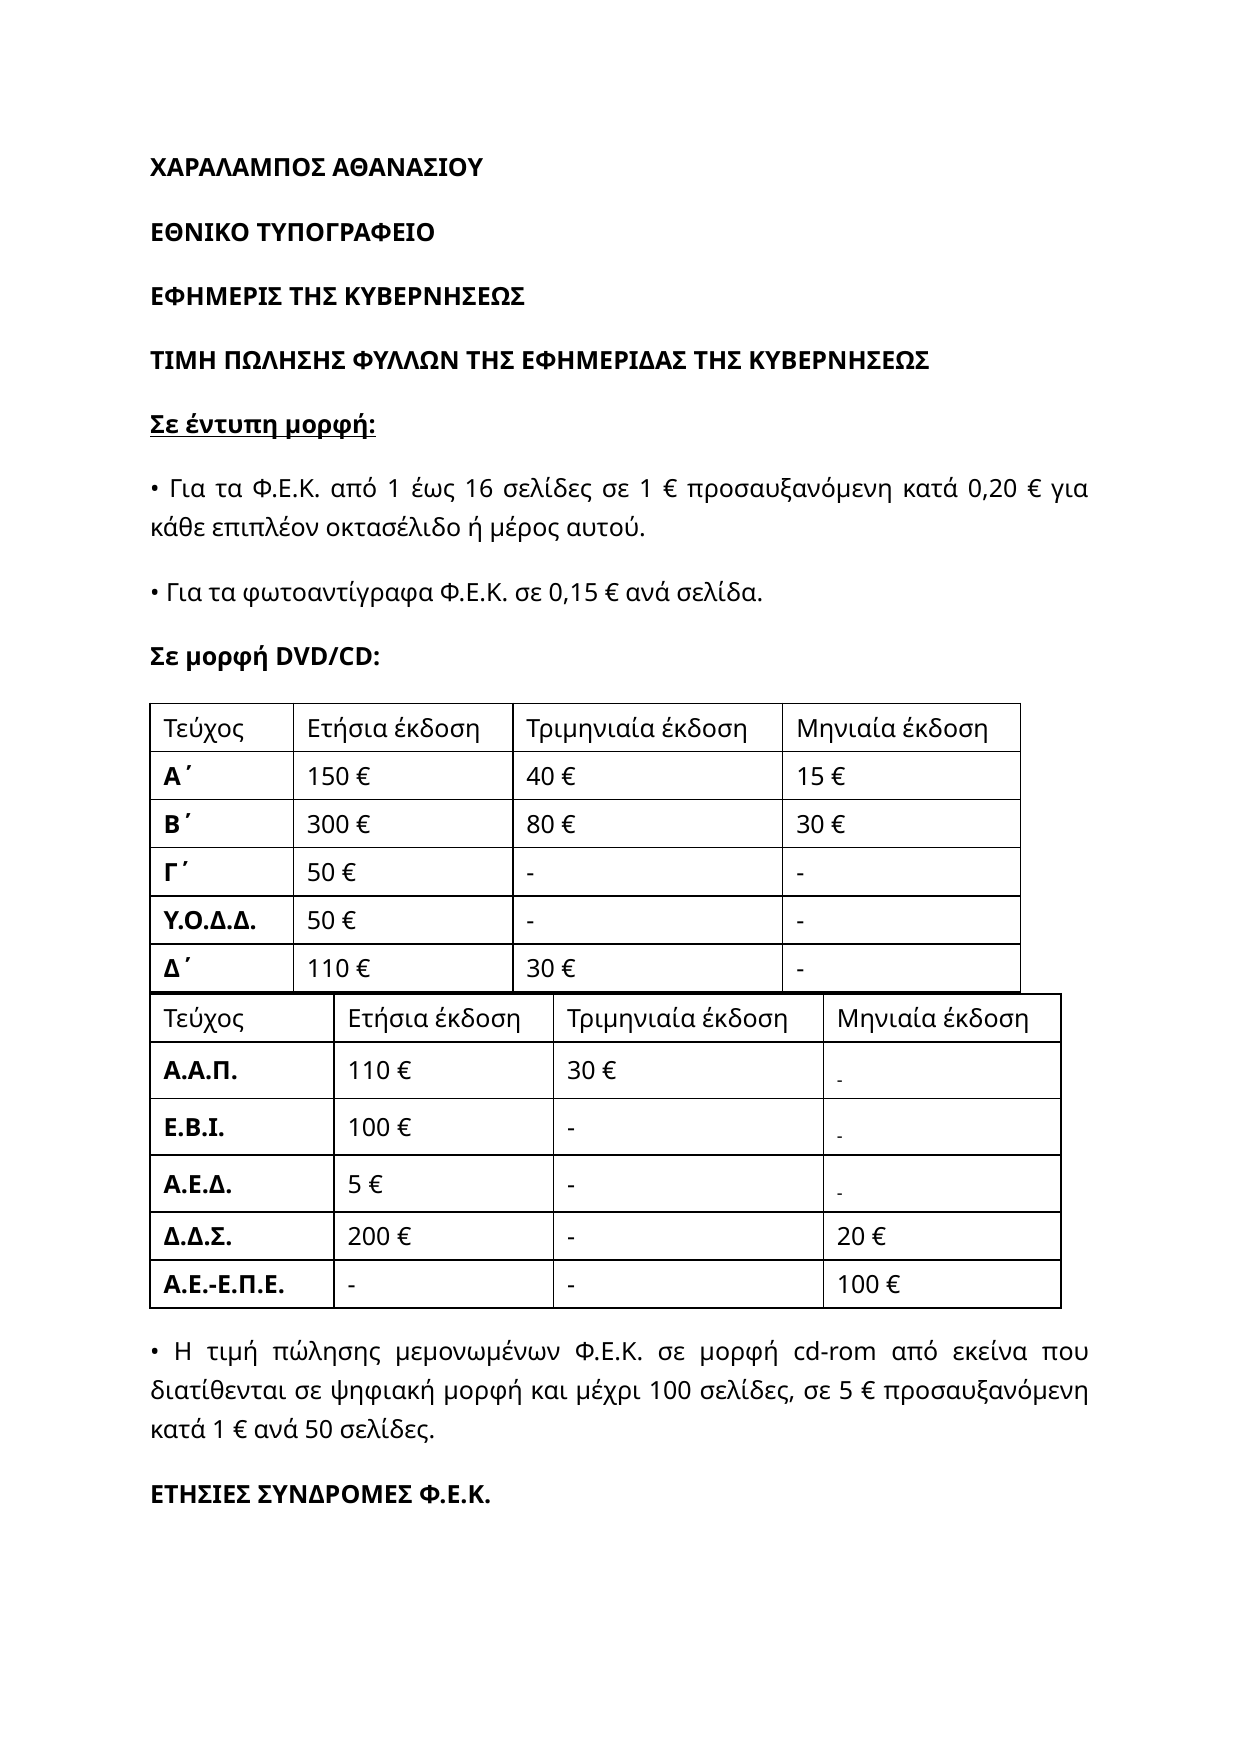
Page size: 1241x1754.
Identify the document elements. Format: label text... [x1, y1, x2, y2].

table_cell Δ.Δ.Σ. [151, 1213, 333, 1259]
table_header Μηνιαία έκδοση [783, 704, 1020, 751]
text ΧΑΡΑΛΑΜΠΟΣ ΑΘΑΝΑΣΙΟΥ [150, 150, 1090, 184]
table_cell - [783, 897, 1020, 943]
table_cell - [554, 1156, 823, 1211]
table_cell - [783, 945, 1020, 991]
table_cell 40 € [514, 752, 782, 799]
text ΤΙΜΗ ΠΩΛΗΣΗΣ ΦΥΛΛΩΝ ΤΗΣ ΕΦΗΜΕΡΙΔΑΣ ΤΗΣ ΚΥΒΕΡΝΗΣΕΩΣ [150, 342, 1090, 377]
text ΕΘΝΙΚΟ ΤΥΠΟΓΡΑΦΕΙΟ [150, 214, 1090, 248]
text Σε έντυπη μορφή: [150, 407, 1090, 441]
table_cell 30 € [554, 1043, 823, 1098]
table_cell 110 € [335, 1043, 553, 1098]
table_cell - [824, 1156, 1060, 1211]
table_cell Β΄ [151, 800, 293, 847]
table_cell Α.Α.Π. [151, 1043, 333, 1098]
table_cell 80 € [514, 800, 782, 847]
table_cell 20 € [824, 1213, 1060, 1259]
table_cell 50 € [294, 897, 512, 943]
table_cell - [824, 1099, 1060, 1154]
table_cell - [514, 897, 782, 943]
table_header Τεύχος [151, 995, 333, 1041]
text • Για τα Φ.Ε.Κ. από 1 έως 16 σελίδες σε 1 € προσαυξανόμενη κατά 0,20 € για κάθε επιπλέον οκτασέλιδο ή μέρος αυτού. [150, 471, 1090, 544]
table_header Ετήσια έκδοση [294, 704, 512, 751]
table_cell 15 € [783, 752, 1020, 799]
table_cell - [554, 1213, 823, 1259]
text ΕΤΗΣΙΕΣ ΣΥΝΔΡΟΜΕΣ Φ.Ε.Κ. [150, 1476, 1090, 1510]
table_cell 100 € [335, 1099, 553, 1154]
table_cell 5 € [335, 1156, 553, 1211]
table_cell Ε.Β.Ι. [151, 1099, 333, 1154]
table_header Τριμηνιαία έκδοση [554, 995, 823, 1041]
table_cell 30 € [514, 945, 782, 991]
table_cell Α΄ [151, 752, 293, 799]
table_cell - [554, 1261, 823, 1307]
table_cell Γ΄ [151, 848, 293, 895]
table_cell - [554, 1099, 823, 1154]
table_cell 100 € [824, 1261, 1060, 1307]
table_cell Υ.Ο.Δ.Δ. [151, 897, 293, 943]
table_cell 110 € [294, 945, 512, 991]
text • Η τιμή πώλησης μεμονωμένων Φ.Ε.Κ. σε μορφή cd-rom από εκείνα που διατίθενται σε ψηφιακή μορφή και μέχρι 100 σελίδες, σε 5 € προσαυξανόμενη κατά 1 € ανά 50 σελίδες. [150, 1334, 1090, 1446]
text ΕΦΗΜΕΡΙΣ ΤΗΣ ΚΥΒΕΡΝΗΣΕΩΣ [150, 278, 1090, 312]
table_cell Α.Ε.-Ε.Π.Ε. [151, 1261, 333, 1307]
table_cell - [514, 848, 782, 895]
table_header Τεύχος [151, 704, 293, 751]
table_cell 150 € [294, 752, 512, 799]
text Σε μορφή DVD/CD: [150, 638, 1090, 672]
table_cell - [783, 848, 1020, 895]
table_cell 200 € [335, 1213, 553, 1259]
table_cell 300 € [294, 800, 512, 847]
table_header Τριμηνιαία έκδοση [514, 704, 782, 751]
table_cell - [824, 1043, 1060, 1098]
table_cell 50 € [294, 848, 512, 895]
table_cell - [335, 1261, 553, 1307]
table_cell 30 € [783, 800, 1020, 847]
table_cell Δ΄ [151, 945, 293, 991]
table_header Ετήσια έκδοση [335, 995, 553, 1041]
table_cell Α.Ε.Δ. [151, 1156, 333, 1211]
text • Για τα φωτοαντίγραφα Φ.Ε.Κ. σε 0,15 € ανά σελίδα. [150, 574, 1090, 608]
table_header Μηνιαία έκδοση [824, 995, 1060, 1041]
